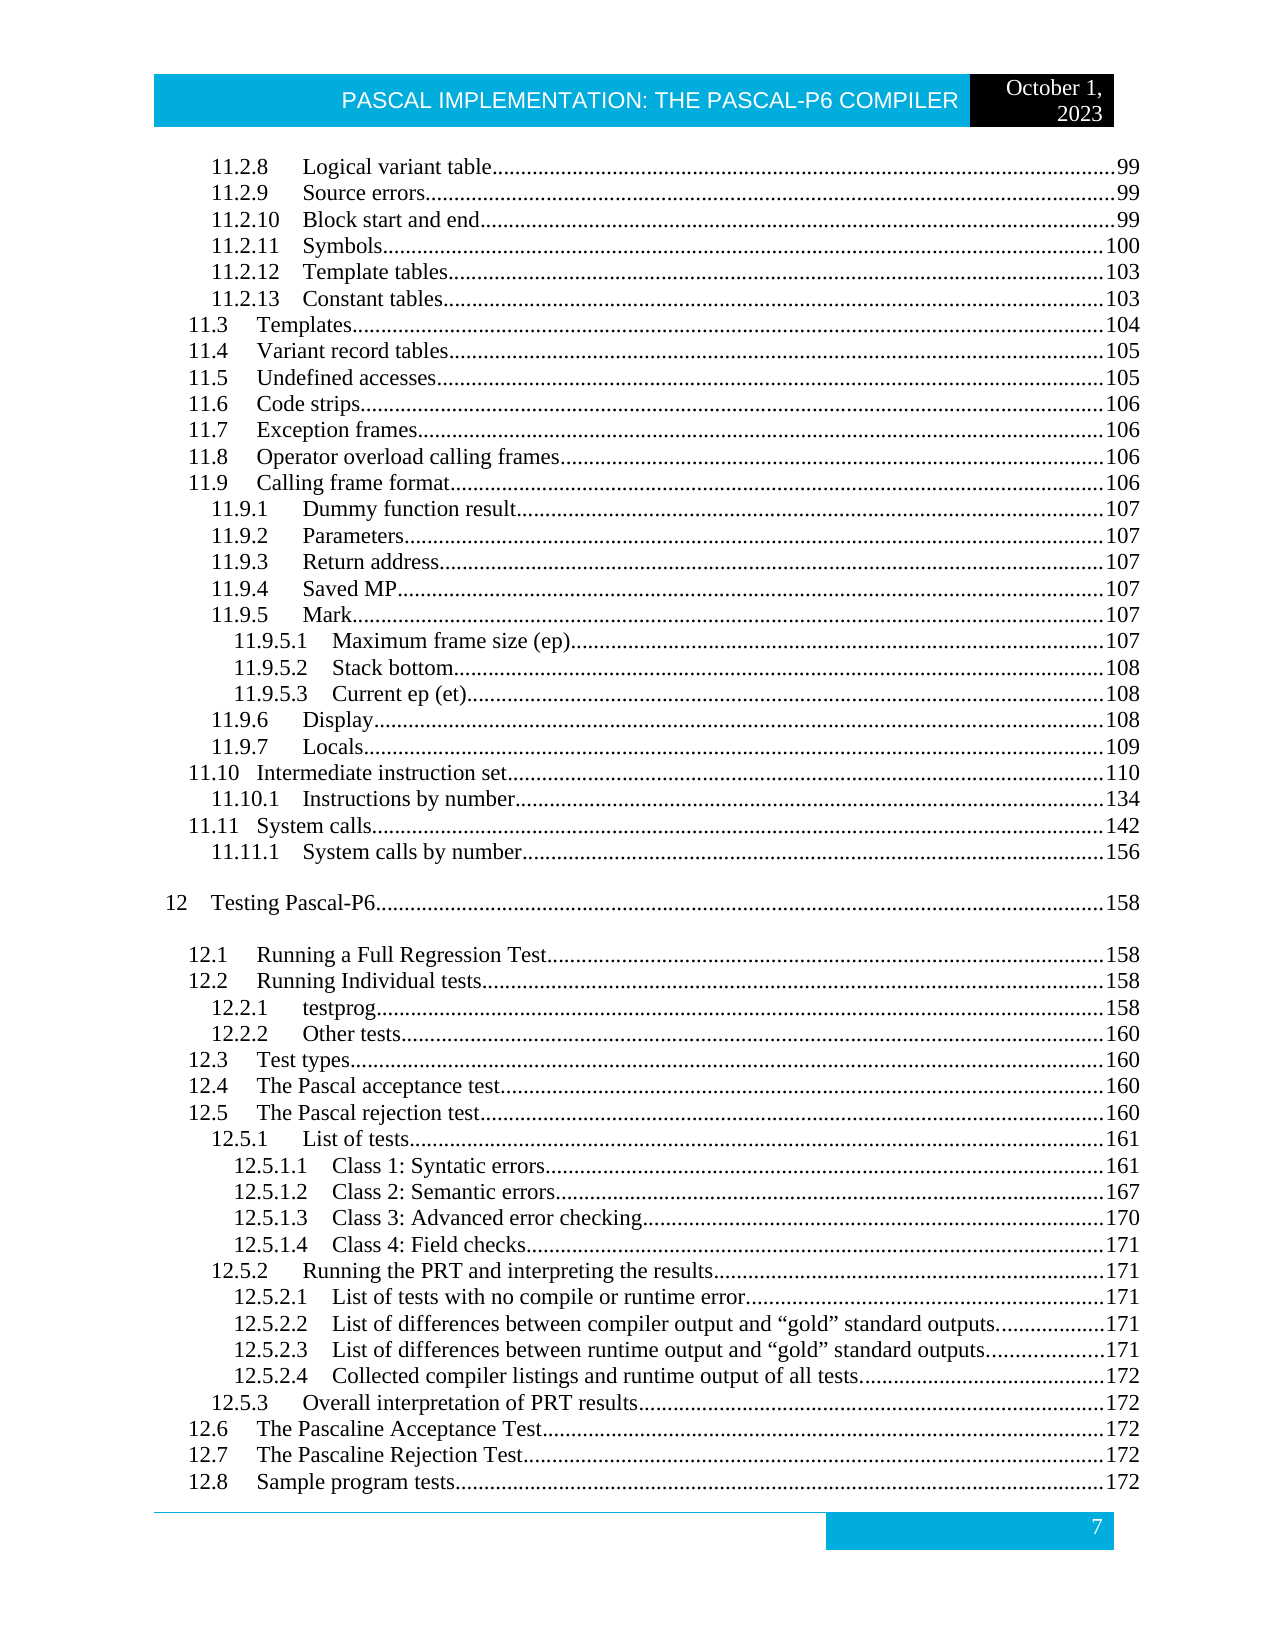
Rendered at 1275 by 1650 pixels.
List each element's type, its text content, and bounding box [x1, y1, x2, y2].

text 11.9.5 Mark 107 [211, 601, 1125, 627]
text 12.5.1.4 Class 4: Field checks 171 [233, 1231, 1125, 1257]
text 11.6 Code strips 106 [188, 390, 1125, 416]
text 11.9.5.3 Current ep (et) 108 [233, 680, 1125, 706]
text 11.2.10 Block start and end 99 [211, 206, 1125, 232]
text 11.11.1 System calls by number 156 [211, 838, 1125, 864]
text 12 Testing Pascal-P6 158 [165, 889, 1125, 916]
text 12.5.2.1 List of tests with no compile or runtime error. 171 [233, 1283, 1125, 1310]
text 12.2 Running Individual tests 158 [188, 967, 1125, 993]
text 11.9.3 Return address 107 [211, 548, 1125, 574]
text 12.5.2 Running the PRT and interpreting the results 171 [211, 1257, 1125, 1283]
text 12.5.2.3 List of differences between runtime output and “gold” standard outputs. 171 [233, 1336, 1125, 1362]
text 12.3 Test types 160 [188, 1046, 1125, 1073]
text 12.5.1.2 Class 2: Semantic errors 167 [233, 1178, 1125, 1204]
text 11.9.4 Saved MP 107 [211, 574, 1125, 601]
text 12.1 Running a Full Regression Test 158 [188, 941, 1125, 967]
text 12.5 The Pascal rejection test 160 [188, 1099, 1125, 1125]
text 11.10.1 Instructions by number 134 [211, 785, 1125, 812]
text 11.9.1 Dummy function result 107 [211, 496, 1125, 522]
text 11.2.9 Source errors 99 [211, 179, 1125, 206]
text 11.9.2 Parameters 107 [211, 522, 1125, 548]
text 11.10 Intermediate instruction set 110 [188, 759, 1125, 785]
text 12.5.1.3 Class 3: Advanced error checking 170 [233, 1204, 1125, 1231]
text 11.9.6 Display 108 [211, 706, 1125, 733]
text 11.5 Undefined accesses 105 [188, 364, 1125, 390]
text 11.9.7 Locals 109 [211, 733, 1125, 759]
text 11.2.12 Template tables 103 [211, 258, 1125, 285]
text 11.9 Calling frame format 106 [188, 469, 1125, 496]
text 11.2.11 Symbols 100 [211, 232, 1125, 258]
text 11.2.8 Logical variant table 99 [211, 153, 1125, 179]
text 12.4 The Pascal acceptance test 160 [188, 1073, 1125, 1099]
text 12.5.3 Overall interpretation of PRT results 172 [211, 1389, 1125, 1415]
text 12.6 The Pascaline Acceptance Test 172 [188, 1415, 1125, 1442]
text 12.5.1 List of tests 161 [211, 1125, 1125, 1152]
text 12.5.2.4 Collected compiler listings and runtime output of all tests. 172 [233, 1362, 1125, 1389]
text 11.2.13 Constant tables 103 [211, 285, 1125, 311]
text 11.11 System calls 142 [188, 812, 1125, 838]
text 12.7 The Pascaline Rejection Test 172 [188, 1442, 1125, 1468]
text 11.9.5.1 Maximum frame size (ep) 107 [233, 627, 1125, 654]
text 11.4 Variant record tables 105 [188, 337, 1125, 364]
text 12.5.2.2 List of differences between compiler output and “gold” standard outputs. 171 [233, 1310, 1125, 1336]
text 11.8 Operator overload calling frames 106 [188, 443, 1125, 469]
text 12.5.1.1 Class 1: Syntatic errors 161 [233, 1152, 1125, 1178]
text 12.2.1 testprog 158 [211, 993, 1125, 1020]
text 11.3 Templates 104 [188, 311, 1125, 337]
text 11.7 Exception frames 106 [188, 416, 1125, 443]
text 12.2.2 Other tests 160 [211, 1020, 1125, 1046]
text 11.9.5.2 Stack bottom 108 [233, 654, 1125, 680]
text 12.8 Sample program tests 172 [188, 1468, 1125, 1494]
